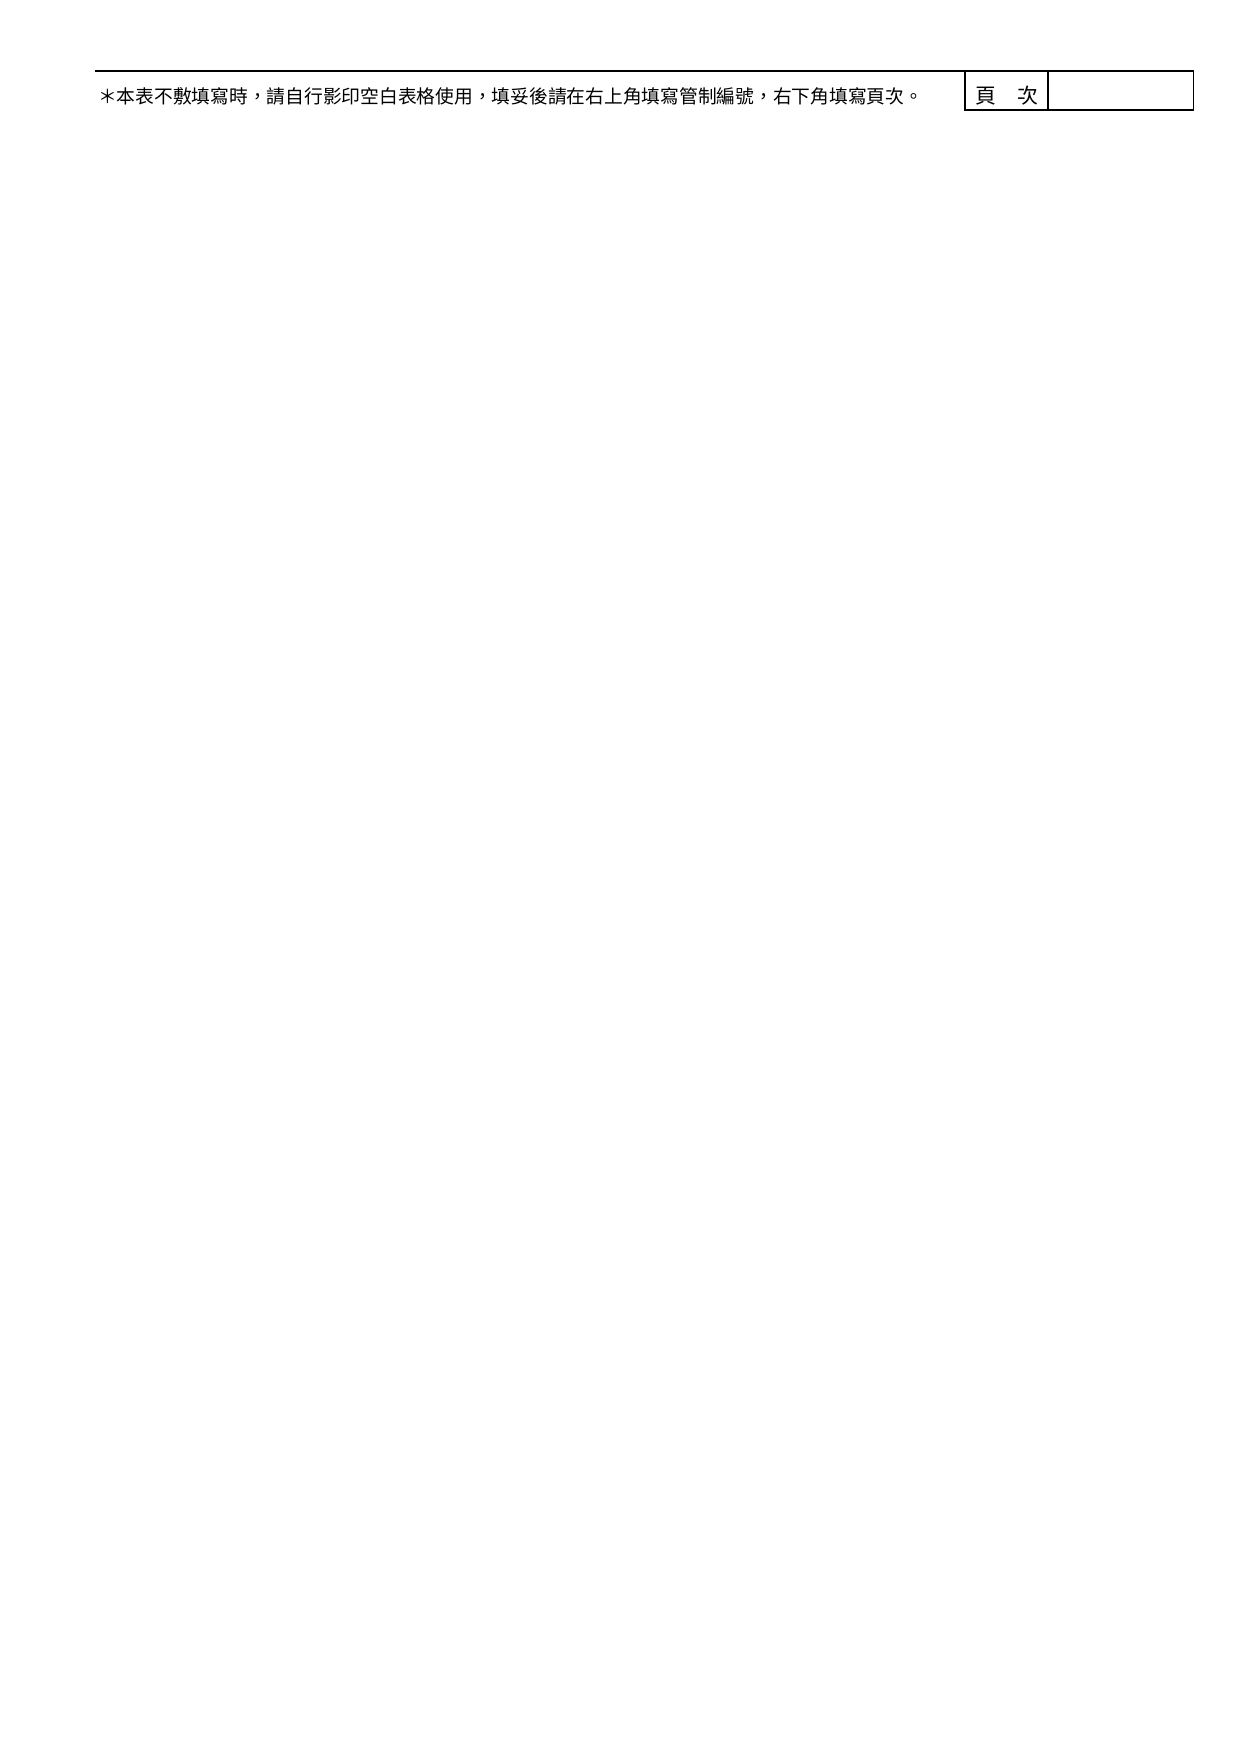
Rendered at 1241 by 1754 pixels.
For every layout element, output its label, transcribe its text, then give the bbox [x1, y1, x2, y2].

table_cell [89, 70, 95, 109]
table_cell 頁 次 [966, 72, 1047, 109]
table_cell [1049, 72, 1193, 109]
table_cell ＊本表不敷填寫時，請自行影印空白表格使用，填妥後請在右上角填寫管制編號，右下角填寫頁次。 [95, 72, 964, 109]
